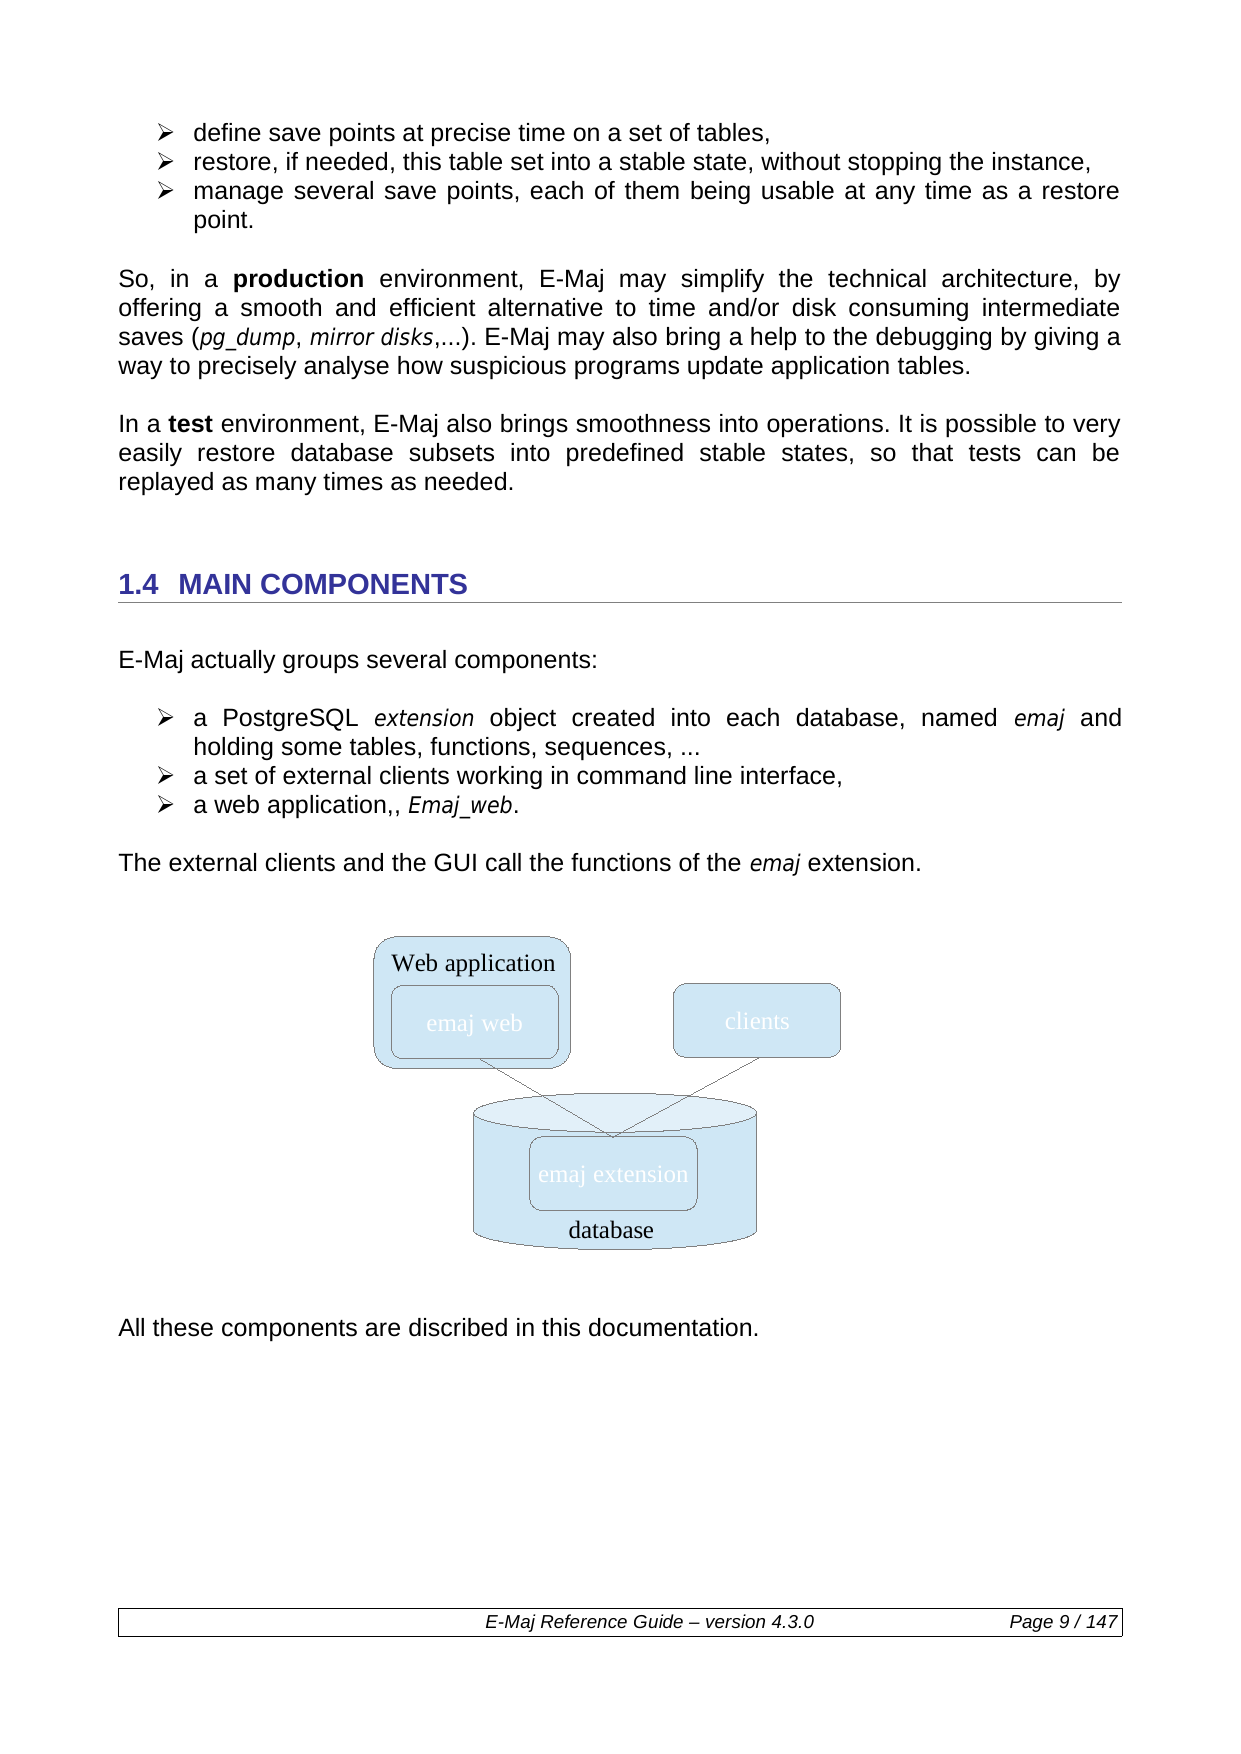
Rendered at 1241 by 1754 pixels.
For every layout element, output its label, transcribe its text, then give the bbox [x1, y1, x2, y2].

list a set of external clients working in command line interface, [156, 761, 1122, 790]
text All these components are discribed in this documentation. [118, 1313, 1122, 1342]
text E-Maj actually groups several components: [118, 645, 1122, 674]
list restore, if needed, this table set into a stable state, without stopping the instance, [156, 147, 1122, 176]
list a PostgreSQL extension object created into each database, named emaj and holding some tables, functions, sequences, ... [156, 703, 1122, 761]
list a web application,, Emaj_web. [156, 790, 1122, 819]
text In a test environment, E-Maj also brings smoothness into operations. It is possible to very easily restore database subsets into predefined stable states, so that tests can be replayed as many times as needed. [118, 409, 1122, 496]
list manage several save points, each of them being usable at any time as a restore point. [156, 176, 1122, 234]
text So, in a production environment, E-Maj may simplify the technical architecture, by offering a smooth and efficient alternative to time and/or disk consuming intermediate saves (pg_dump, mirror disks,...). E-Maj may also bring a help to the debugging by giving a way to precisely analyse how suspicious programs update application tables. [118, 263, 1122, 380]
list define save points at precise time on a set of tables, [156, 118, 1122, 147]
text The external clients and the GUI call the functions of the emaj extension. [118, 848, 1122, 877]
subtitle Main components [118, 567, 1122, 602]
